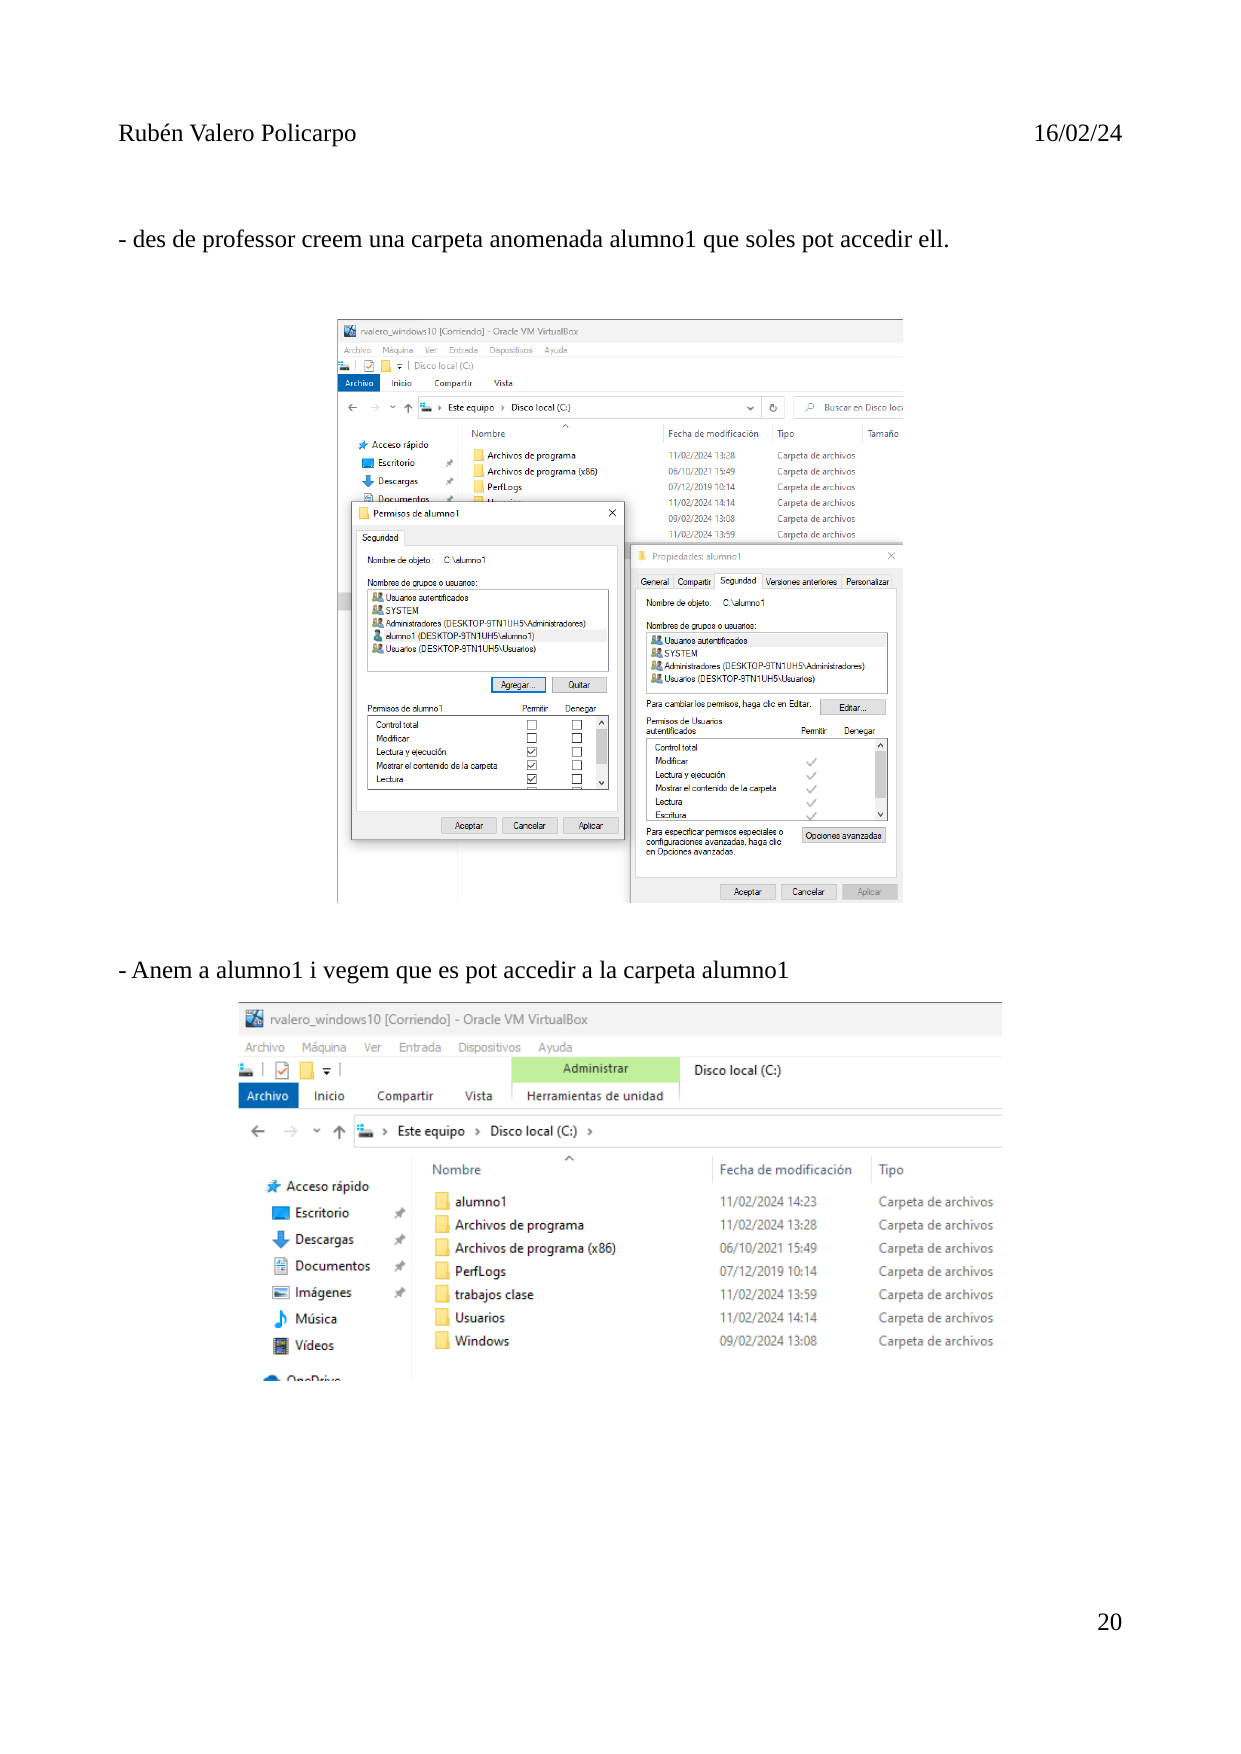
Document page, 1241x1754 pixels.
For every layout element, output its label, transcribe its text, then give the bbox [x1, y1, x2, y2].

picture [238, 1002, 1002, 1381]
text - Anem a alumno1 i vegem que es pot accedir a la carpeta alumno1 [118, 955, 1122, 983]
picture [337, 319, 903, 903]
text - des de professor creem una carpeta anomenada alumno1 que soles pot accedir ell. [118, 224, 1122, 253]
